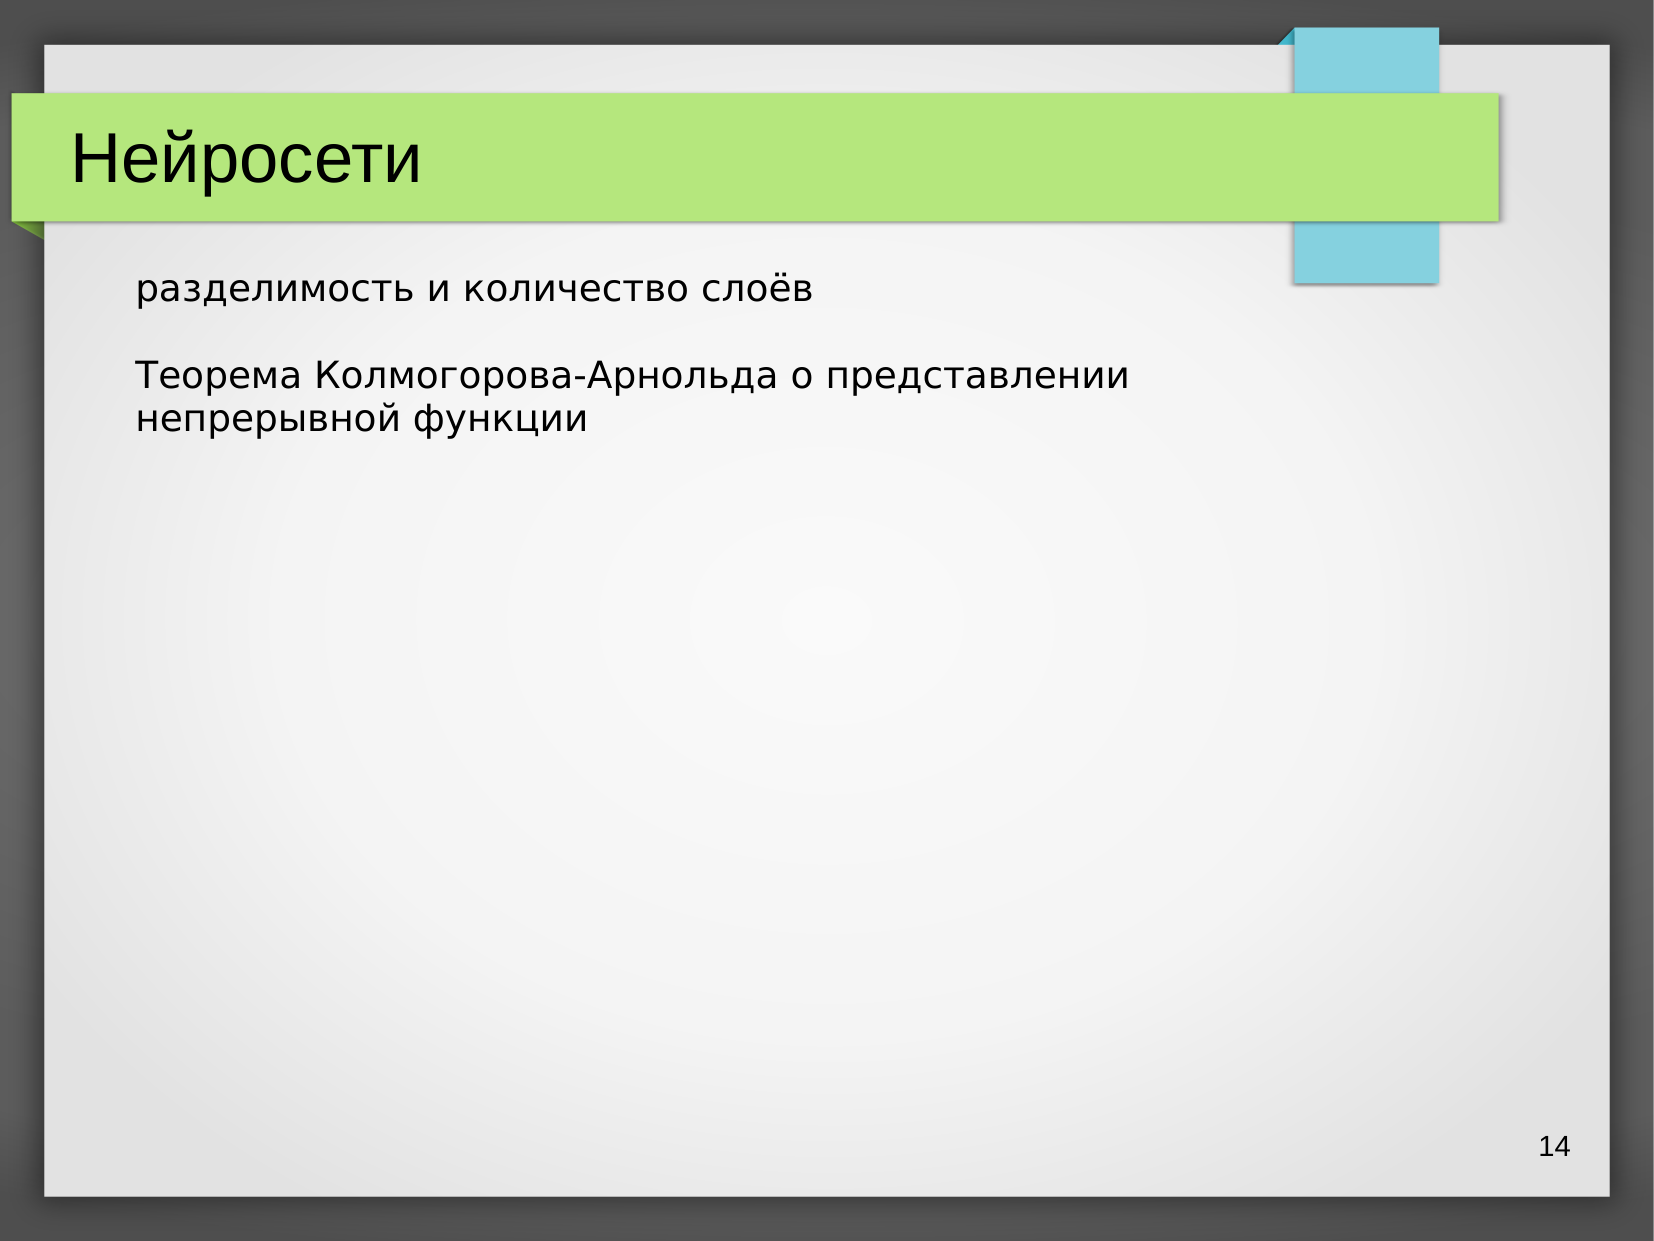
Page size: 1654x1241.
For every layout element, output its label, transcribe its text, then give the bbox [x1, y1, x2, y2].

title Нейросети [70, 118, 1205, 199]
picture [0, 0, 1654, 1241]
text_box разделимость и количество слоёв Теорема Колмогорова-Арнольда о представлении непрерывной функции [120, 259, 1371, 492]
